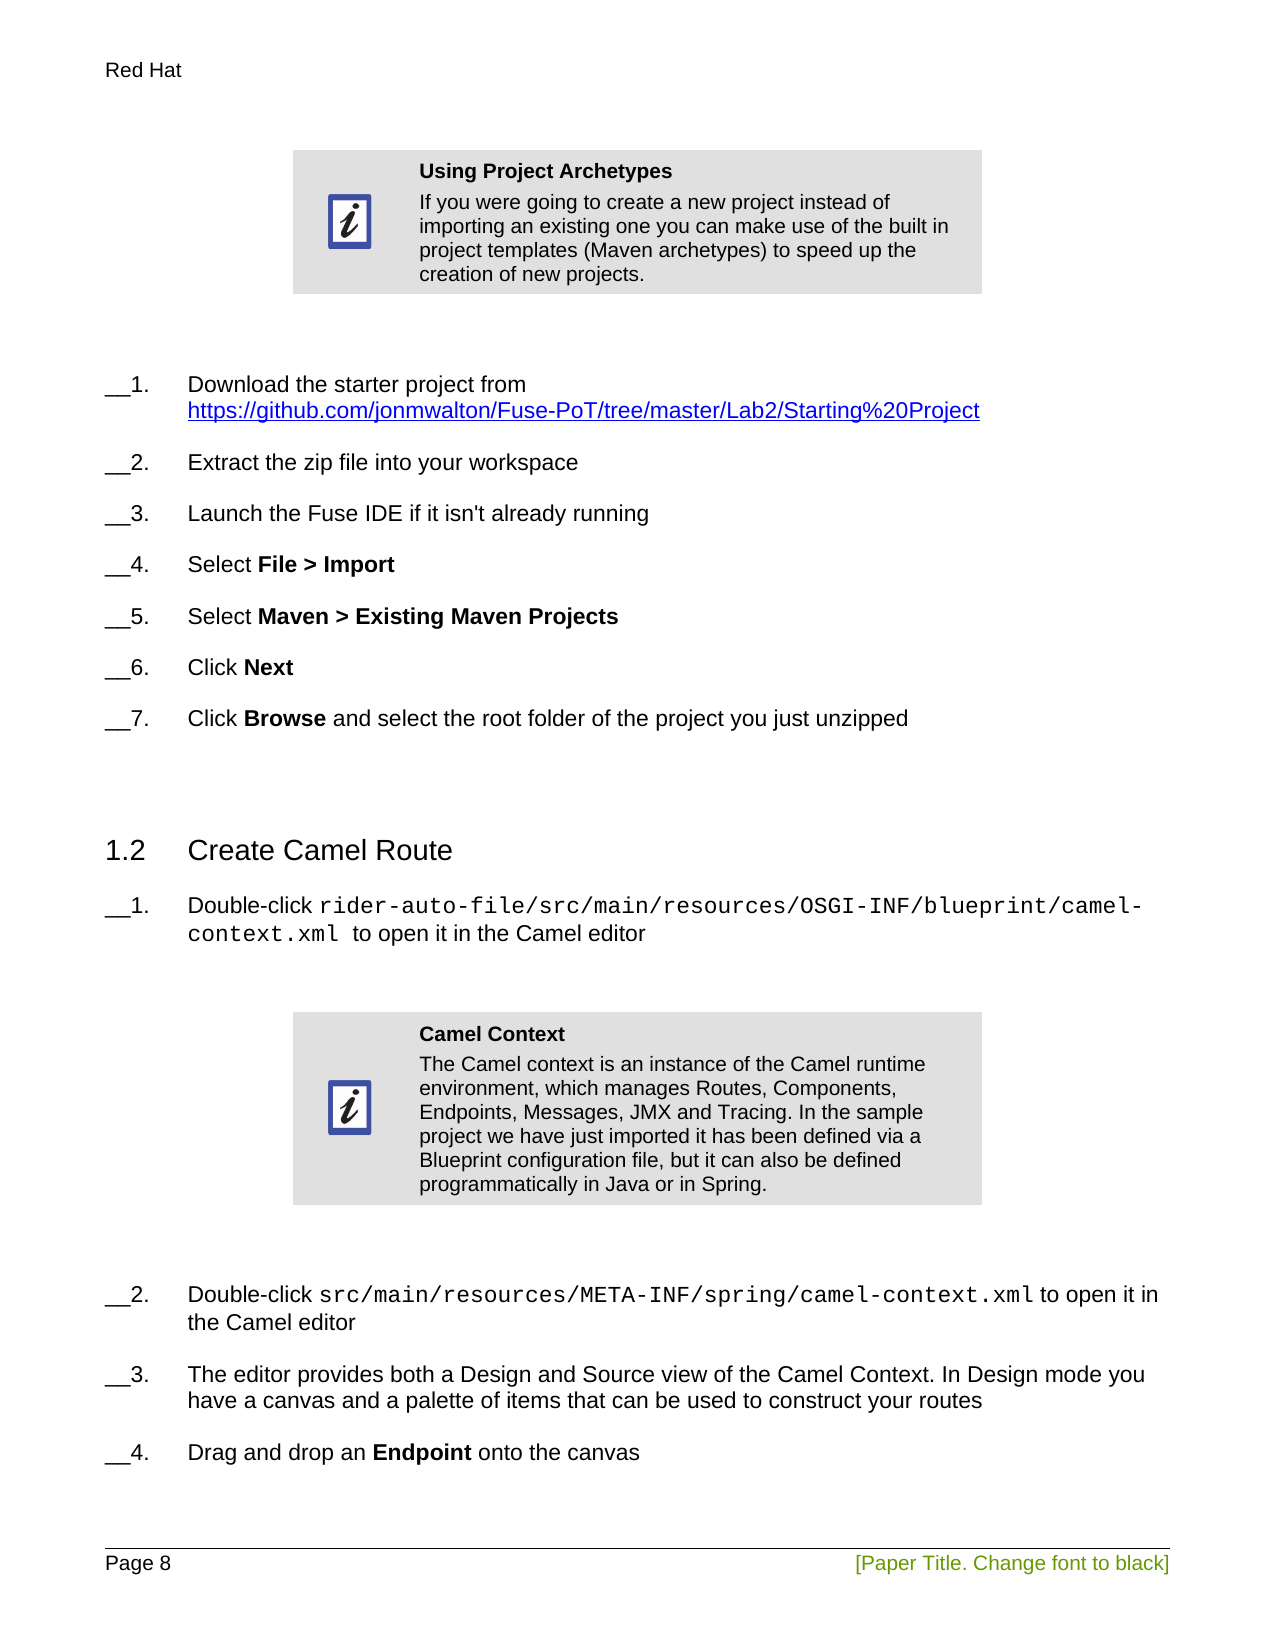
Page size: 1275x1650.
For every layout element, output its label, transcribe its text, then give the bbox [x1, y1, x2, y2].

list Double-click src/main/resources/META-INF/spring/camel-context.xml to open it in the Camel editor [105, 1281, 1170, 1336]
picture [319, 1071, 380, 1146]
picture [319, 185, 380, 260]
list Select Maven > Existing Maven Projects [105, 603, 1170, 629]
list Click Next [105, 654, 1170, 680]
list Select File > Import [105, 551, 1170, 578]
table_header [293, 150, 407, 294]
table_header Camel Context The Camel context is an instance of the Camel runtime environment, which manages Routes, Components, Endpoints, Messages, JMX and Tracing. In the sample project we have just imported it has been defined via a Blueprint configuration file, but it can also be defined programmatically in Java or in Spring. [407, 1012, 982, 1205]
list Click Browse and select the root folder of the project you just unzipped [105, 705, 1170, 732]
table_header Using Project Archetypes If you were going to create a new project instead of importing an existing one you can make use of the built in project templates (Maven archetypes) to speed up the creation of new projects. [407, 150, 982, 294]
list Drag and drop an Endpoint onto the canvas [105, 1438, 1170, 1465]
list Download the starter project from https://github.com/jonmwalton/Fuse-PoT/tree/master/Lab2/Starting%20Project [105, 371, 1170, 424]
list The editor provides both a Design and Source view of the Camel Context. In Design mode you have a canvas and a palette of items that can be used to construct your routes [105, 1361, 1170, 1413]
list Launch the Fuse IDE if it isn't already running [105, 500, 1170, 526]
list Extract the zip file into your workspace [105, 449, 1170, 475]
table_header [293, 1012, 407, 1205]
subtitle Create Camel Route [105, 833, 1170, 867]
list Double-click rider-auto-file/src/main/resources/OSGI-INF/blueprint/camel-context.xml to open it in the Camel editor [105, 892, 1170, 948]
